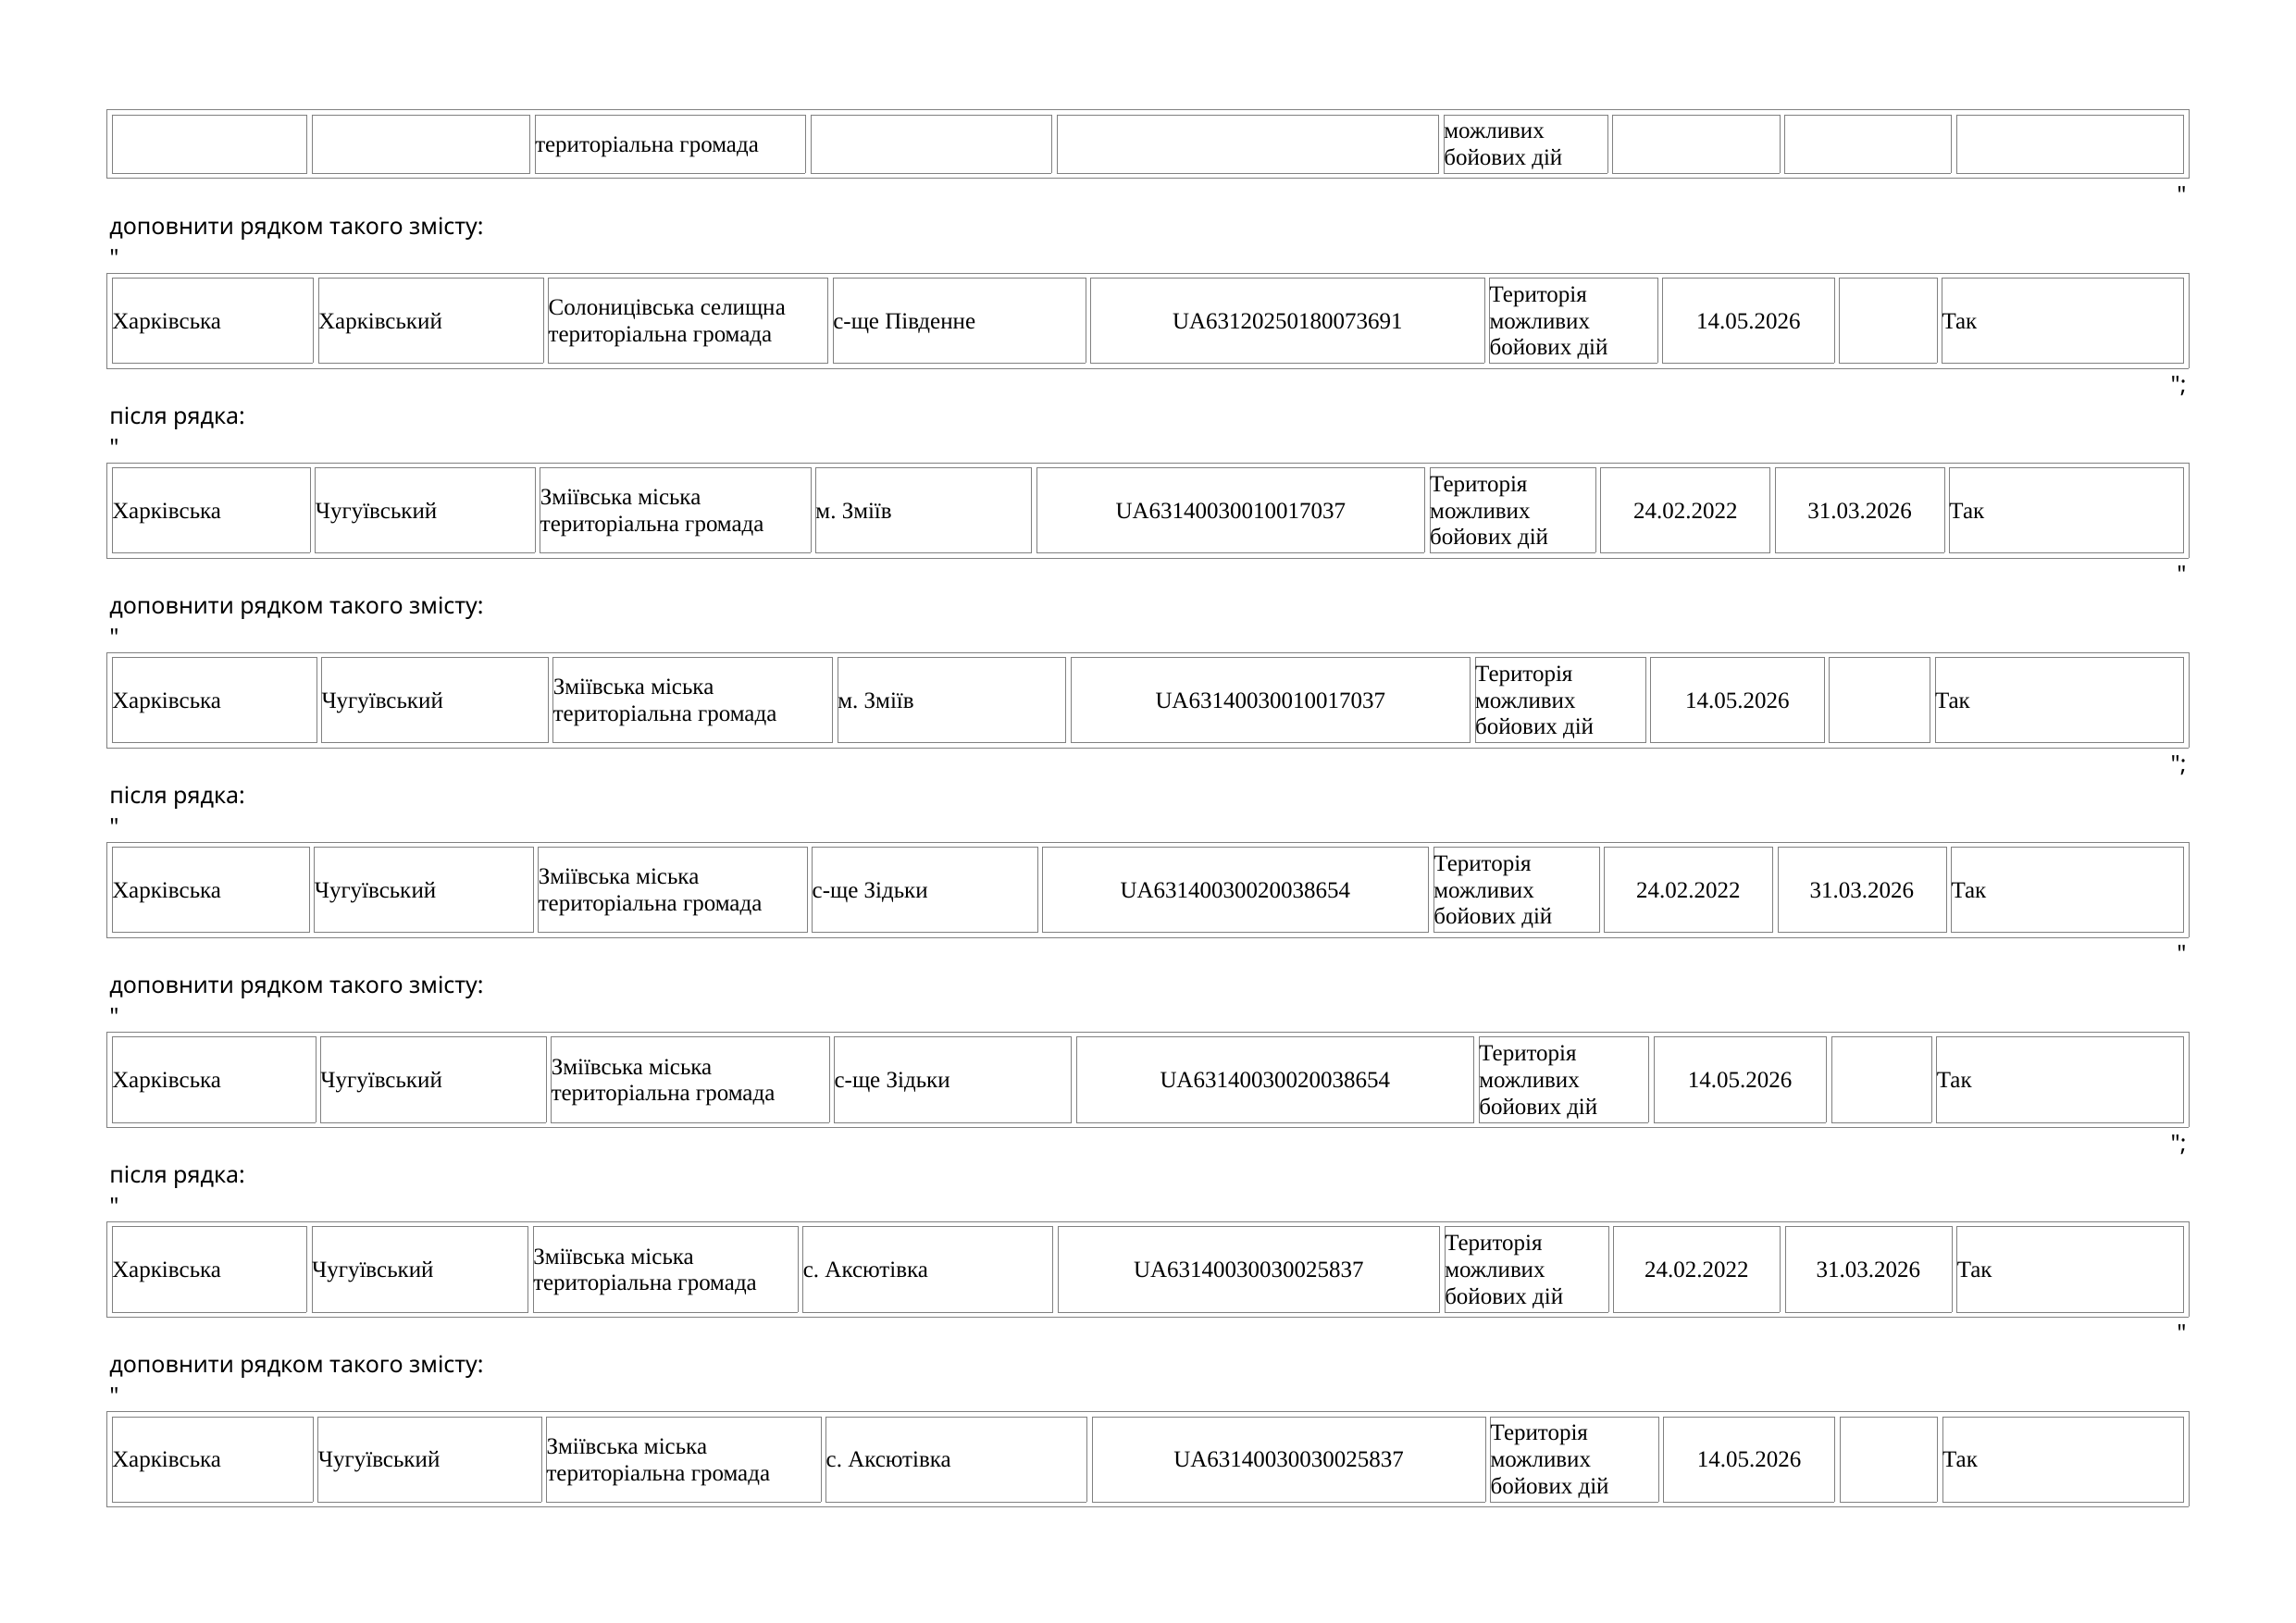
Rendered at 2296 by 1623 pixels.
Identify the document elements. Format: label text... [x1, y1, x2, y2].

text "; [109, 1128, 2186, 1158]
table_header Харківська [109, 653, 318, 742]
table_header UA63140030030025837 [1055, 1222, 1442, 1311]
table_header Так [1948, 843, 2186, 932]
table_header Зміївська міська територіальна громада [544, 1412, 823, 1502]
table_header UA63140030010017037 [1068, 653, 1472, 742]
table_header Територія можливих бойових дій [1431, 843, 1601, 932]
table_header [1830, 658, 1930, 742]
table_header 24.02.2022 [1601, 843, 1775, 932]
text доповнити рядком такого змісту: [109, 209, 2186, 241]
table_header Зміївська міська територіальна громада [551, 653, 835, 742]
table_header 14.05.2026 [1660, 274, 1836, 363]
text "; [109, 369, 2186, 399]
table_header Харківська [109, 843, 312, 932]
table_header Харківська [109, 274, 316, 363]
table_header Харківський [316, 274, 545, 363]
table_header Так [1955, 1222, 2186, 1311]
table_header Так [1934, 1033, 2186, 1121]
text після рядка: [109, 399, 2186, 431]
table_header Територія можливих бойових дій [1486, 274, 1660, 363]
table_header Зміївська міська територіальна громада [530, 1222, 800, 1311]
text після рядка: [109, 779, 2186, 811]
table_header 14.05.2026 [1651, 1033, 1829, 1121]
text " [109, 621, 2186, 652]
table_header Зміївська міська територіальна громада [549, 1033, 831, 1121]
text доповнити рядком такого змісту: [109, 1348, 2186, 1380]
table_header UA63120250180073691 [1088, 274, 1486, 363]
table_header UA63140030020038654 [1074, 1033, 1476, 1121]
table_header [1827, 653, 1932, 742]
table_header с. Аксютівка [800, 1222, 1055, 1311]
table_header UA63140030010017037 [1034, 464, 1427, 552]
table_header Харківська [109, 1033, 317, 1121]
table_header [1829, 1033, 1934, 1121]
table_header Солоницівська селищна територіальна громада [546, 274, 830, 363]
table_header 24.02.2022 [1598, 464, 1772, 552]
table_header 14.05.2026 [1648, 653, 1826, 742]
table_header Харківська [109, 1412, 316, 1502]
table_header Чугуївський [318, 653, 551, 742]
table_header Чугуївський [316, 1412, 543, 1502]
table_header [1837, 1412, 1940, 1502]
text " [109, 241, 2186, 272]
table_header Так [1946, 464, 2186, 552]
table_header Територія можливих бойових дій [1472, 653, 1648, 742]
table_header Чугуївський [312, 843, 536, 932]
table_header с-ще Зідьки [832, 1033, 1074, 1121]
table_header Чугуївський [313, 464, 538, 552]
table_header [1841, 1418, 1937, 1502]
table_header 14.05.2026 [1661, 1412, 1837, 1502]
table_header [309, 110, 532, 173]
table_header 31.03.2026 [1772, 464, 1946, 552]
table_header Так [1940, 1412, 2186, 1502]
table_header [1836, 274, 1939, 363]
text доповнити рядком такого змісту: [109, 969, 2186, 1000]
table_header Територія можливих бойових дій [1442, 1222, 1610, 1311]
table_header [1832, 1037, 1931, 1121]
table_header Так [1932, 653, 2186, 742]
text "; [109, 749, 2186, 779]
text " [109, 431, 2186, 462]
table_header Чугуївський [317, 1033, 549, 1121]
table_header с-ще Південне [830, 274, 1088, 363]
text доповнити рядком такого змісту: [109, 589, 2186, 621]
text після рядка: [109, 1158, 2186, 1190]
table_header 31.03.2026 [1782, 1222, 1955, 1311]
table_header [109, 110, 309, 173]
table_header можливих бойових дій [1441, 110, 1609, 173]
text " [109, 559, 2186, 589]
text " [109, 179, 2186, 209]
table_header с. Аксютівка [824, 1412, 1089, 1502]
text " [109, 1318, 2186, 1348]
table_header [808, 110, 1054, 173]
text " [109, 1000, 2186, 1032]
table_header UA63140030030025837 [1089, 1412, 1487, 1502]
table_header м. Зміїв [813, 464, 1034, 552]
table_header Так [1939, 274, 2186, 363]
table_header Харківська [109, 464, 313, 552]
text " [109, 1380, 2186, 1411]
table_header Територія можливих бойових дій [1488, 1412, 1660, 1502]
text " [109, 811, 2186, 842]
table_header Харківська [109, 1222, 309, 1311]
table_header Територія можливих бойових дій [1476, 1033, 1651, 1121]
table_header [1610, 110, 1781, 173]
table_header [1781, 110, 1954, 173]
table_header [1954, 110, 2186, 173]
table_header [1054, 110, 1441, 173]
table_header с-ще Зідьки [810, 843, 1039, 932]
table_header Територія можливих бойових дій [1427, 464, 1598, 552]
table_header Чугуївський [309, 1222, 530, 1311]
table_header Зміївська міська територіальна громада [536, 843, 809, 932]
table_header м. Зміїв [835, 653, 1068, 742]
table_header Зміївська міська територіальна громада [538, 464, 813, 552]
text " [109, 938, 2186, 969]
table_header 24.02.2022 [1610, 1222, 1782, 1311]
table_header UA63140030020038654 [1039, 843, 1431, 932]
table_header територіальна громада [532, 110, 808, 173]
table_header [1840, 279, 1937, 363]
table_header 31.03.2026 [1775, 843, 1948, 932]
text " [109, 1190, 2186, 1221]
